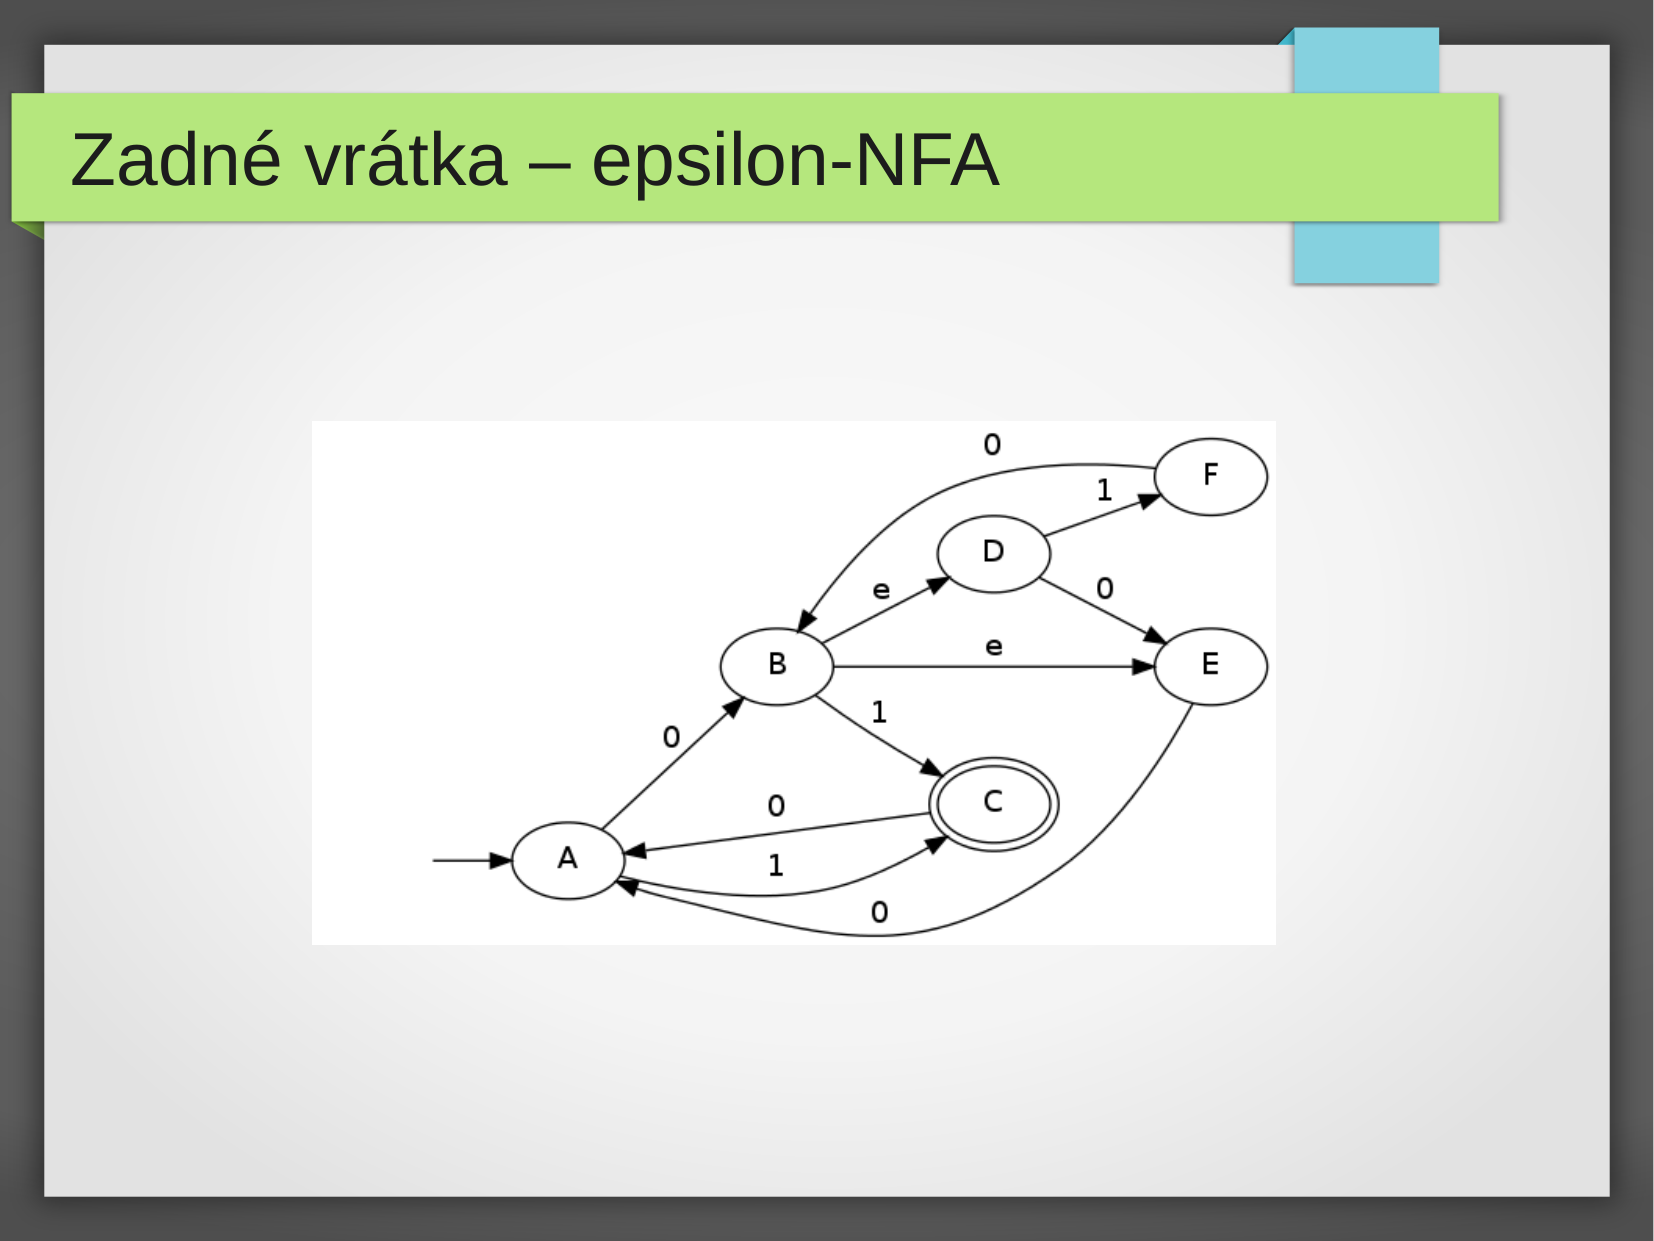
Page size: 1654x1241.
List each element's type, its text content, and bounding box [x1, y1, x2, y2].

title Zadné vrátka – epsilon-NFA [70, 106, 1229, 213]
picture [0, 0, 1654, 1241]
